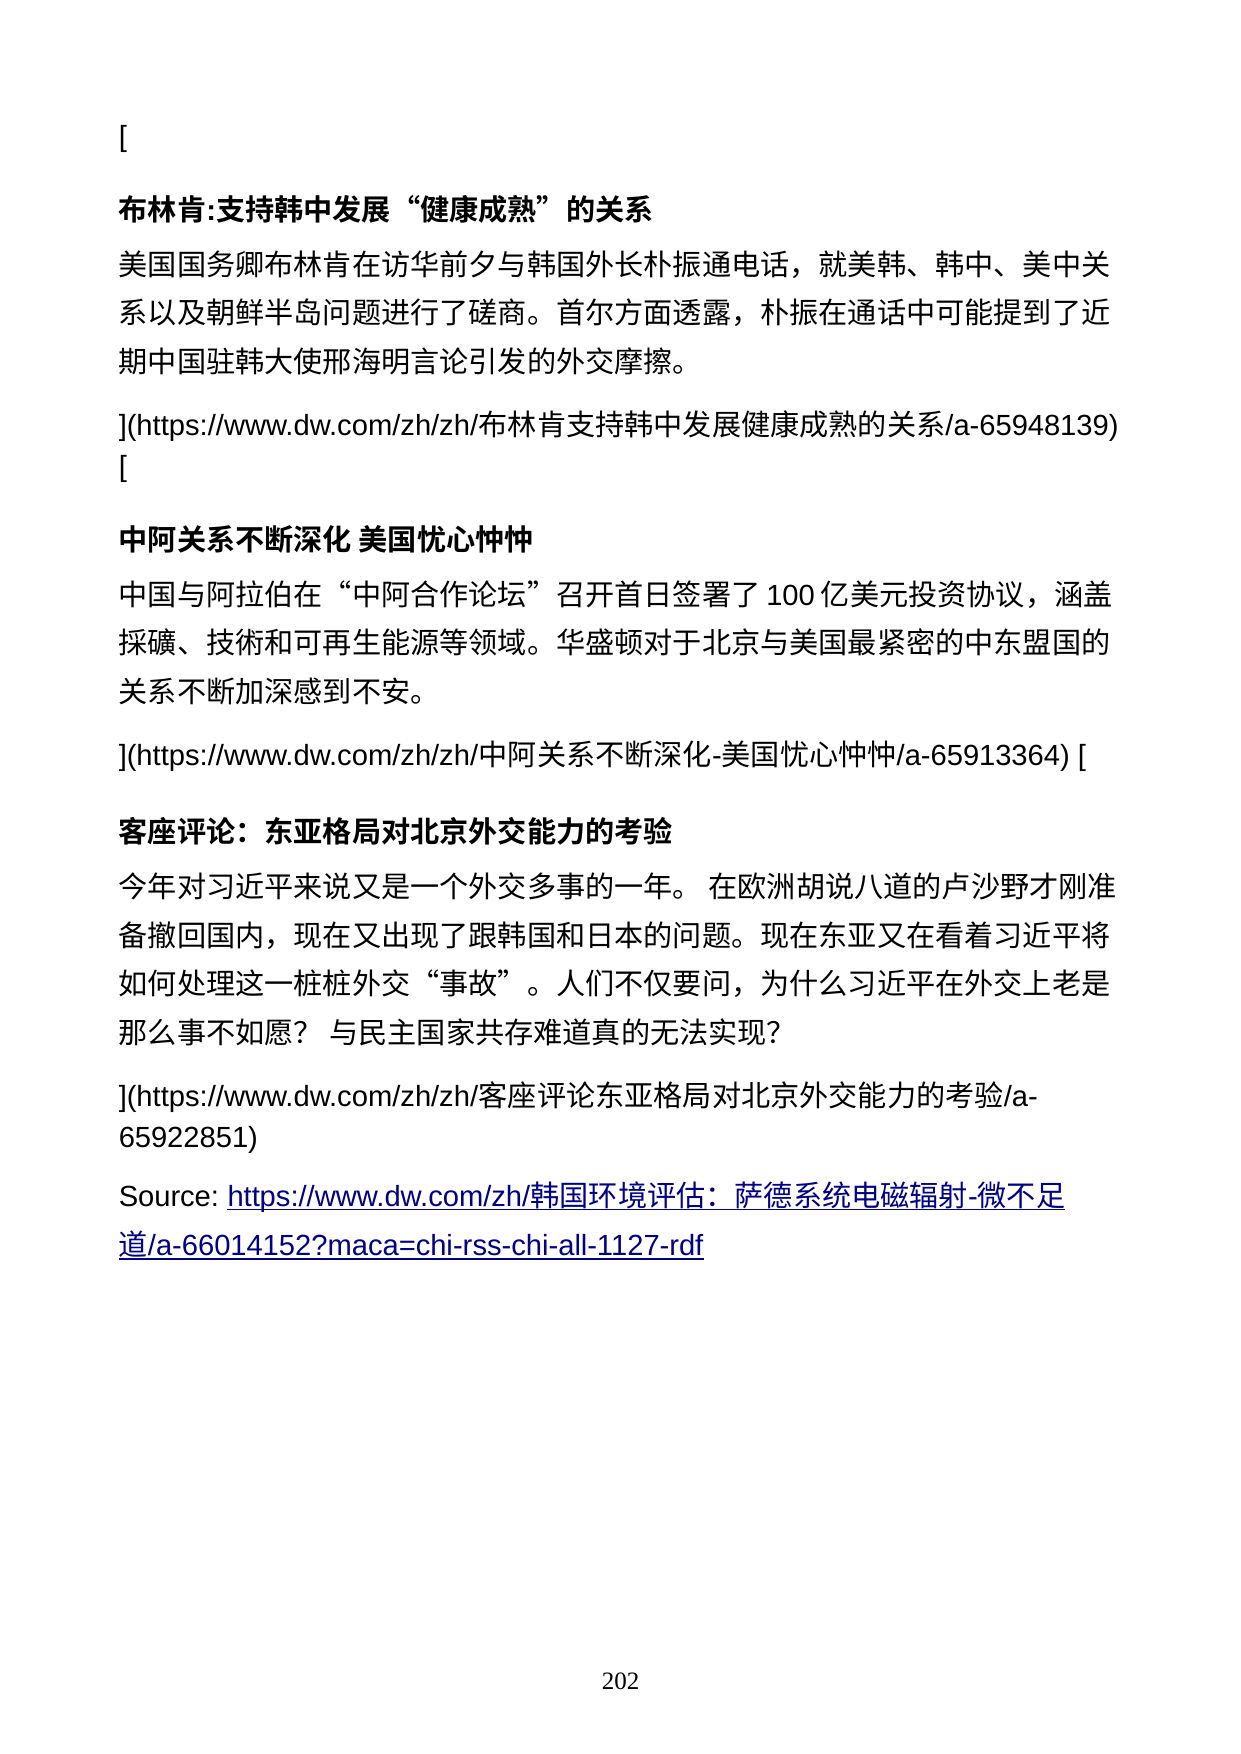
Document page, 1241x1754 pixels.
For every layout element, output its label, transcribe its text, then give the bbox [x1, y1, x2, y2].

text 今年对习近平来说又是一个外交多事的一年。 在欧洲胡说八道的卢沙野才刚准备撤回国内，现在又出现了跟韩国和日本的问题。现在东亚又在看着习近平将如何处理这一桩桩外交“事故”。人们不仅要问，为什么习近平在外交上老是那么事不如愿？ 与民主国家共存难道真的无法实现？ [118, 864, 1122, 1052]
text ](https://www.dw.com/zh/zh/布林肯支持韩中发展健康成熟的关系/a-65948139) [ [118, 401, 1122, 482]
text 中国与阿拉伯在“中阿合作论坛”召开首日签署了100亿美元投资协议，涵盖採礦、技術和可再生能源等领域。华盛顿对于北京与美国最紧密的中东盟国的关系不断加深感到不安。 [118, 571, 1122, 710]
subtitle 布林肯:支持韩中发展“健康成熟”的关系 [118, 186, 1122, 228]
subtitle 中阿关系不断深化 美国忧心忡忡 [118, 516, 1122, 558]
text Source: https://www.dw.com/zh/韩国环境评估：萨德系统电磁辐射-微不足道/a-66014152?maca=chi-rss-chi-all-1127-rdf [118, 1173, 1122, 1264]
text ](https://www.dw.com/zh/zh/中阿关系不断深化-美国忧心忡忡/a-65913364) [ [118, 731, 1122, 773]
text ](https://www.dw.com/zh/zh/客座评论东亚格局对北京外交能力的考验/a-65922851) [118, 1072, 1122, 1153]
text [ [118, 118, 1122, 152]
text 美国国务卿布林肯在访华前夕与韩国外长朴振通电话，就美韩、韩中、美中关系以及朝鲜半岛问题进行了磋商。首尔方面透露，朴振在通话中可能提到了近期中国驻韩大使邢海明言论引发的外交摩擦。 [118, 241, 1122, 380]
subtitle 客座评论：东亚格局对北京外交能力的考验 [118, 809, 1122, 851]
